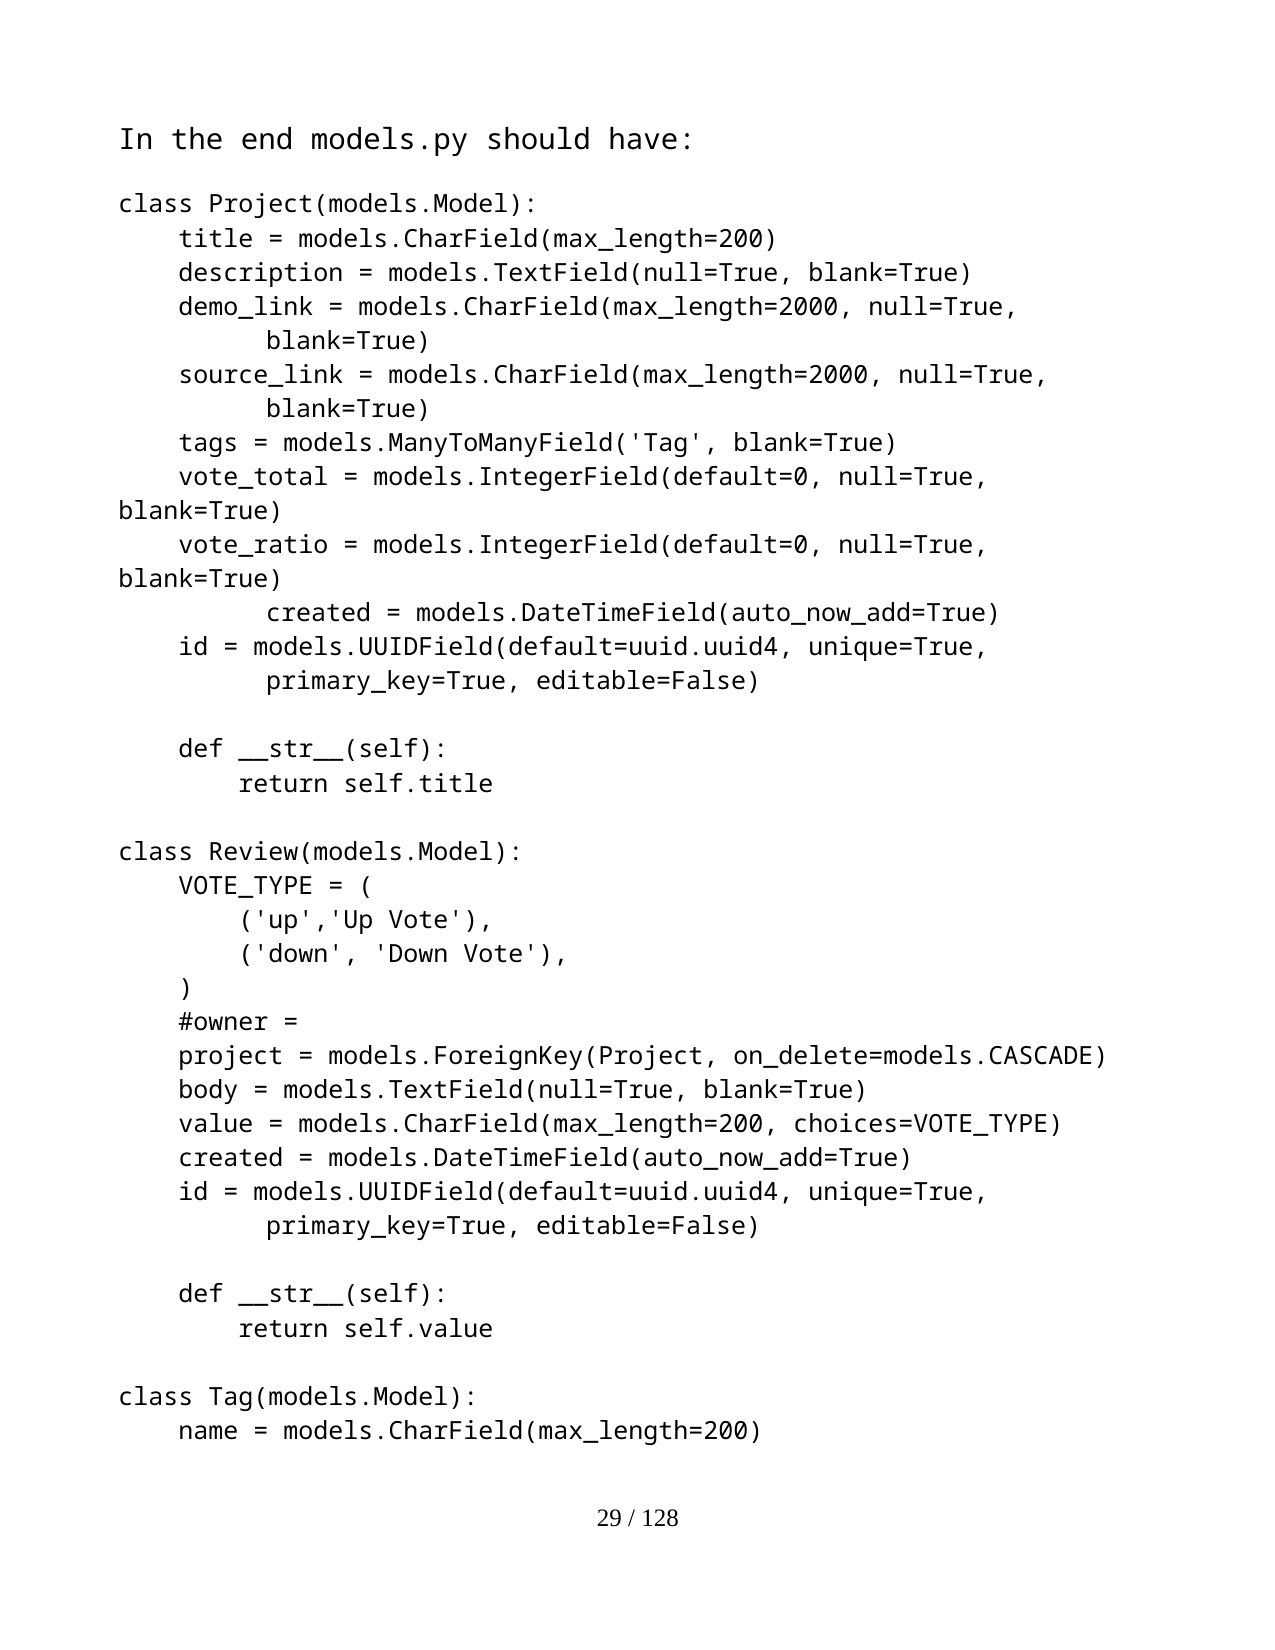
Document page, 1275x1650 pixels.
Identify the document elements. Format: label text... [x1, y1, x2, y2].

text #owner = [118, 1004, 1157, 1038]
text body = models.TextField(null=True, blank=True) [118, 1072, 1157, 1106]
text def __str__(self): [118, 731, 1157, 765]
text vote_total = models.IntegerField(default=0, null=True, blank=True) [118, 459, 1157, 527]
text demo_link = models.CharField(max_length=2000, null=True, blank=True) [118, 288, 1157, 356]
text source_link = models.CharField(max_length=2000, null=True, blank=True) [118, 356, 1157, 424]
text class Tag(models.Model): [118, 1378, 1157, 1412]
text class Review(models.Model): [118, 833, 1157, 867]
text ) [118, 969, 1157, 1004]
text name = models.CharField(max_length=200) [118, 1412, 1157, 1446]
text project = models.ForeignKey(Project, on_delete=models.CASCADE) [118, 1038, 1157, 1072]
text value = models.CharField(max_length=200, choices=VOTE_TYPE) [118, 1106, 1157, 1140]
text description = models.TextField(null=True, blank=True) [118, 254, 1157, 288]
text VOTE_TYPE = ( [118, 867, 1157, 901]
text In the end models.py should have: [118, 118, 1157, 158]
text return self.title [118, 765, 1157, 799]
text id = models.UUIDField(default=uuid.uuid4, unique=True, primary_key=True, editable=False) [118, 629, 1157, 697]
text class Project(models.Model): [118, 186, 1157, 220]
text vote_ratio = models.IntegerField(default=0, null=True, blank=True) [118, 527, 1157, 595]
text title = models.CharField(max_length=200) [118, 220, 1157, 254]
text created = models.DateTimeField(auto_now_add=True) [118, 1140, 1157, 1174]
text tags = models.ManyToManyField('Tag', blank=True) [118, 424, 1157, 459]
text def __str__(self): [118, 1276, 1157, 1310]
text created = models.DateTimeField(auto_now_add=True) [118, 595, 1157, 629]
text ('up','Up Vote'), [118, 901, 1157, 936]
text ('down', 'Down Vote'), [118, 936, 1157, 969]
text return self.value [118, 1310, 1157, 1344]
text id = models.UUIDField(default=uuid.uuid4, unique=True, primary_key=True, editable=False) [118, 1174, 1157, 1242]
